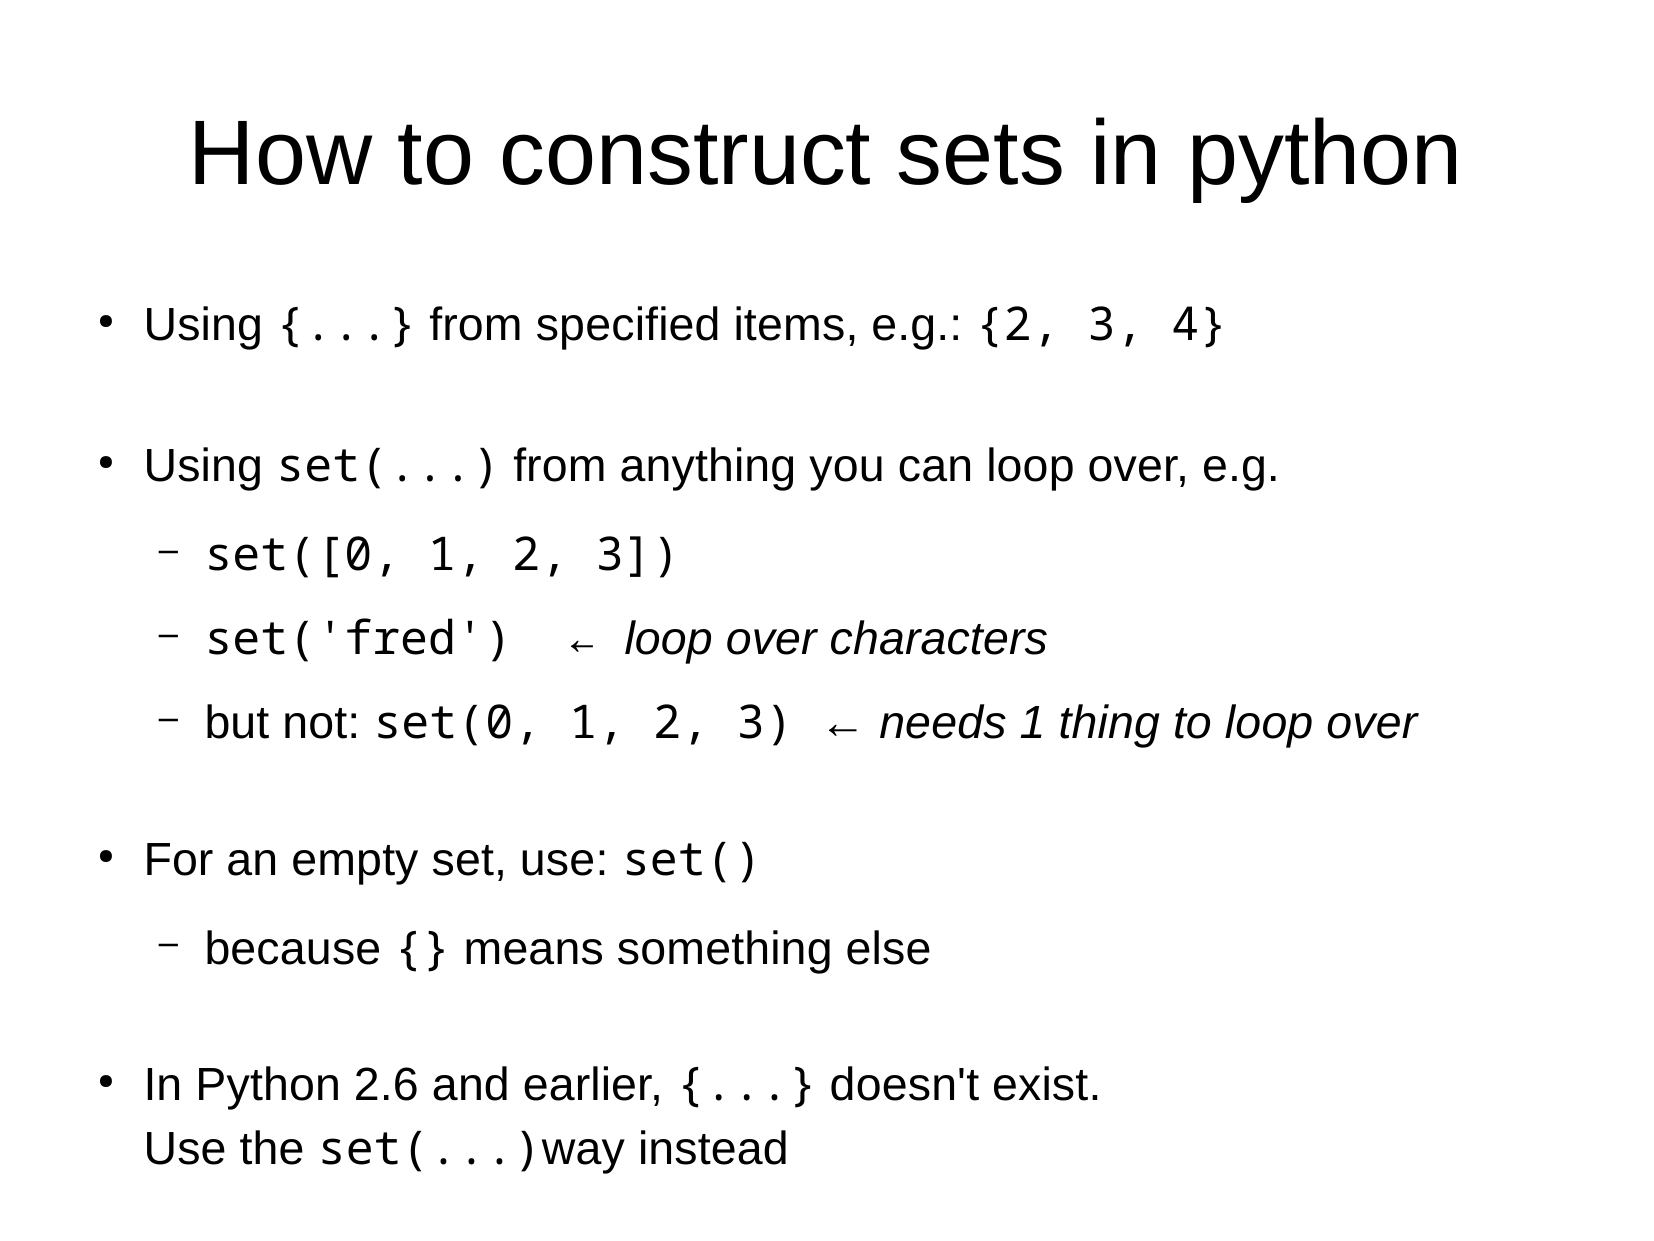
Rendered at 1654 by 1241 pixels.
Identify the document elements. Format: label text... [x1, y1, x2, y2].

list Using {...} from specified items, e.g.: {2, 3, 4} Using set(...) from anything you can loop over, e.g. set([0, 1, 2, 3]) set('fred') ← loop over characters but not: set(0, 1, 2, 3) ← needs 1 thing to loop over For an empty set, use: set() because {} means something else In Python 2.6 and earlier, {...} doesn't exist. Use the set(...)way instead [82, 290, 1571, 1182]
title How to construct sets in python [82, 49, 1571, 257]
